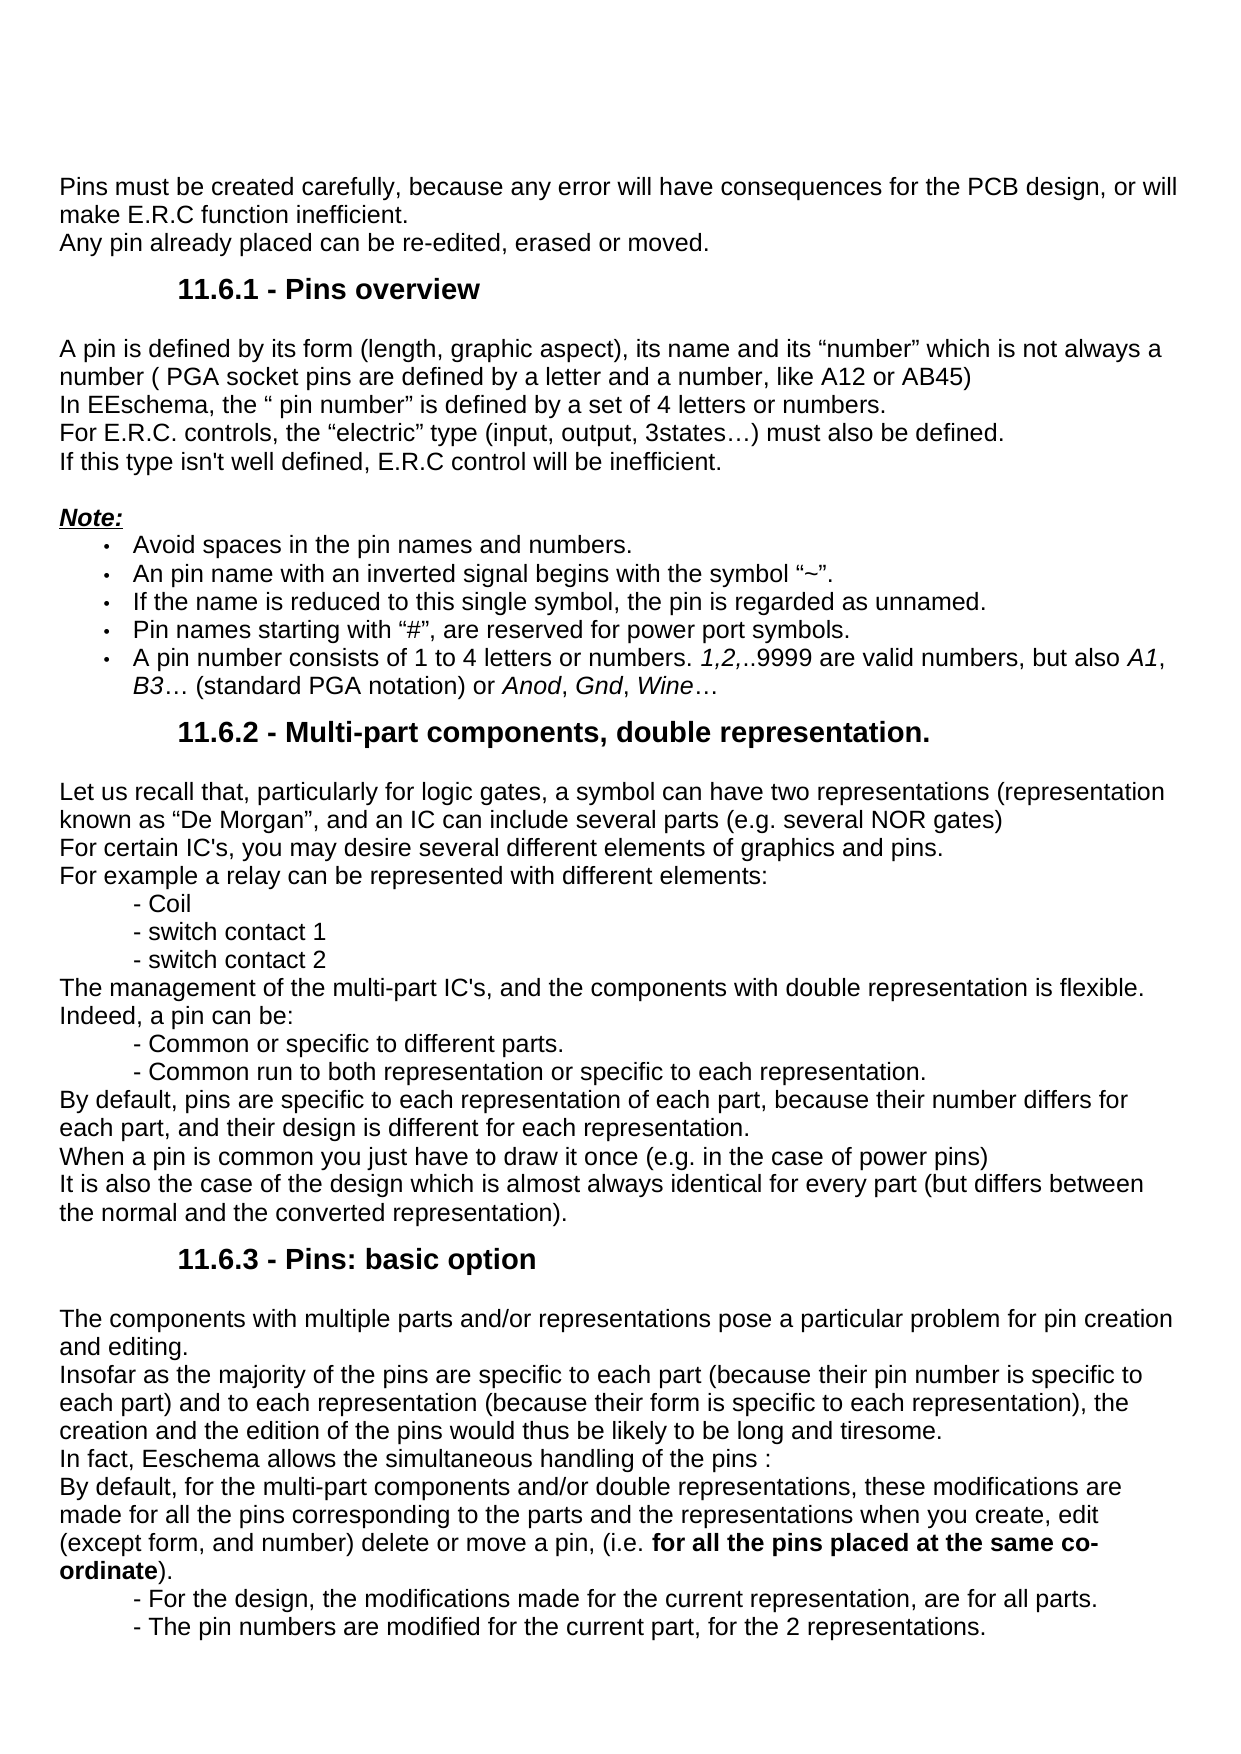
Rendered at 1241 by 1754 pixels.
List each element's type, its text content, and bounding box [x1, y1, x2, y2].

text The management of the multi-part IC's, and the components with double representation is flexible. [59, 974, 1181, 1002]
text Indeed, a pin can be: [59, 1002, 1181, 1030]
text - Common run to both representation or specific to each representation. [133, 1058, 1181, 1086]
text - The pin numbers are modified for the current part, for the 2 representations. [133, 1613, 1181, 1641]
list If the name is reduced to this single symbol, the pin is regarded as unnamed. [103, 587, 1181, 615]
text Insofar as the majority of the pins are specific to each part (because their pin number is specific to each part) and to each representation (because their form is specific to each representation), the creation and the edition of the pins would thus be likely to be long and tiresome. [59, 1361, 1181, 1445]
subtitle Pins: basic option [177, 1243, 1181, 1275]
text - For the design, the modifications made for the current representation, are for all parts. [133, 1585, 1181, 1613]
text Note: [59, 503, 1181, 531]
text By default, pins are specific to each representation of each part, because their number differs for each part, and their design is different for each representation. [59, 1086, 1181, 1142]
text A pin is defined by its form (length, graphic aspect), its name and its “number” which is not always a number ( PGA socket pins are defined by a letter and a number, like A12 or AB45) [59, 335, 1181, 391]
list An pin name with an inverted signal begins with the symbol “~”. [103, 559, 1181, 587]
text - Coil [133, 890, 1181, 918]
text In fact, Eeschema allows the simultaneous handling of the pins : [59, 1445, 1181, 1473]
text When a pin is common you just have to draw it once (e.g. in the case of power pins) [59, 1142, 1181, 1170]
list A pin number consists of 1 to 4 letters or numbers. 1,2,..9999 are valid numbers, but also A1, B3… (standard PGA notation) or Anod, Gnd, Wine… [103, 643, 1181, 699]
text By default, for the multi-part components and/or double representations, these modifications are made for all the pins corresponding to the parts and the representations when you create, edit (except form, and number) delete or move a pin, (i.e. for all the pins placed at the same co-ordinate). [59, 1473, 1181, 1585]
text For E.R.C. controls, the “electric” type (input, output, 3states…) must also be defined. [59, 419, 1181, 447]
subtitle Multi-part components, double representation. [177, 716, 1181, 748]
text - switch contact 2 [133, 946, 1181, 974]
text Any pin already placed can be re-edited, erased or moved. [59, 228, 1181, 257]
text In EEschema, the “ pin number” is defined by a set of 4 letters or numbers. [59, 391, 1181, 419]
subtitle Pins overview [177, 273, 1181, 306]
text For certain IC's, you may desire several different elements of graphics and pins. [59, 834, 1181, 862]
text - switch contact 1 [133, 918, 1181, 946]
text For example a relay can be represented with different elements: [59, 862, 1181, 890]
list Avoid spaces in the pin names and numbers. [103, 531, 1181, 559]
text - Common or specific to different parts. [133, 1030, 1181, 1058]
text It is also the case of the design which is almost always identical for every part (but differs between the normal and the converted representation). [59, 1170, 1181, 1226]
text Let us recall that, particularly for logic gates, a symbol can have two representations (representation known as “De Morgan”, and an IC can include several parts (e.g. several NOR gates) [59, 778, 1181, 834]
text If this type isn't well defined, E.R.C control will be inefficient. [59, 447, 1181, 475]
text Pins must be created carefully, because any error will have consequences for the PCB design, or will make E.R.C function inefficient. [59, 172, 1181, 228]
list Pin names starting with “#”, are reserved for power port symbols. [103, 615, 1181, 643]
text The components with multiple parts and/or representations pose a particular problem for pin creation and editing. [59, 1305, 1181, 1361]
